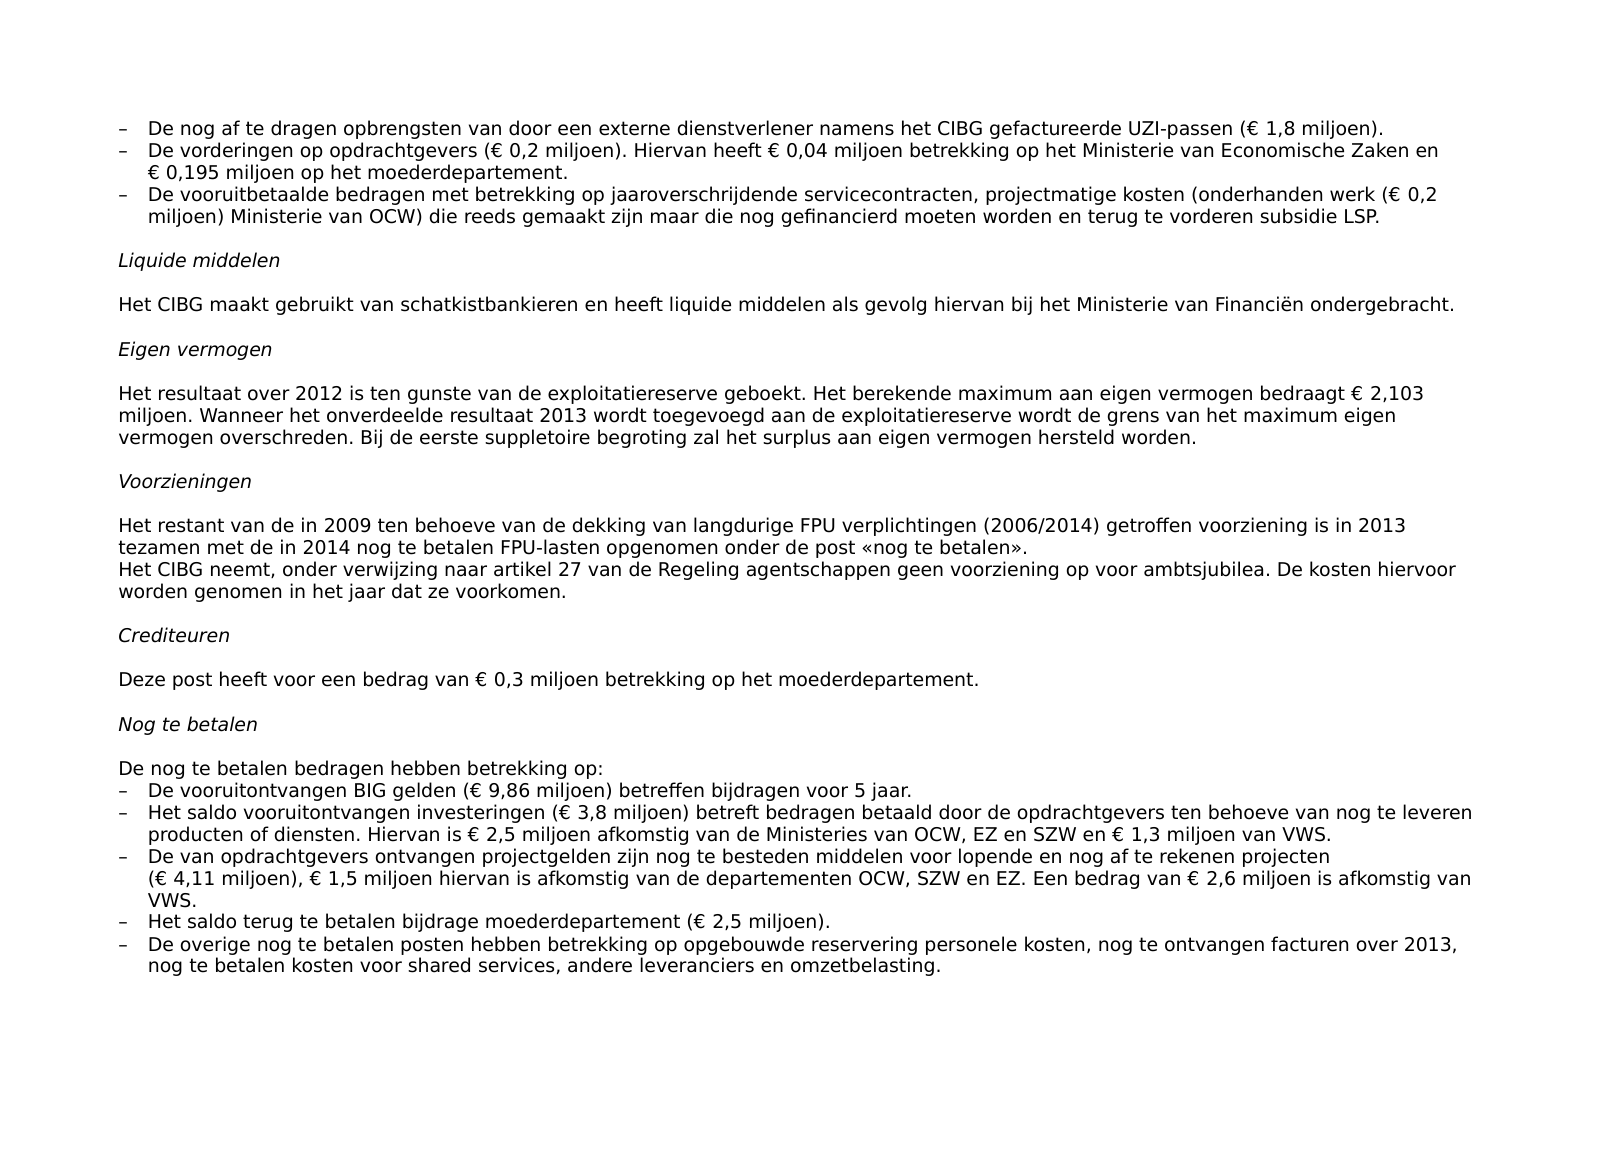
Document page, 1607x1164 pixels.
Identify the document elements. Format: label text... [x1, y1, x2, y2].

text De nog te betalen bedragen hebben betrekking op: [118, 758, 1488, 779]
text Het resultaat over 2012 is ten gunste van de exploitatiereserve geboekt. Het berekende maximum aan eigen vermogen bedraagt € 2,103 miljoen. Wanneer het onverdeelde resultaat 2013 wordt toegevoegd aan de exploitatiereserve wordt de grens van het maximum eigen vermogen overschreden. Bij de eerste suppletoire begroting zal het surplus aan eigen vermogen hersteld worden. [118, 383, 1488, 449]
text – De vooruitbetaalde bedragen met betrekking op jaaroverschrijdende servicecontracten, projectmatige kosten (onderhanden werk (€ 0,2 miljoen) Ministerie van OCW) die reeds gemaakt zijn maar die nog gefinancierd moeten worden en terug te vorderen subsidie LSP. [118, 184, 1488, 228]
text – De van opdrachtgevers ontvangen projectgelden zijn nog te besteden middelen voor lopende en nog af te rekenen projecten (€ 4,11 miljoen), € 1,5 miljoen hiervan is afkomstig van de departementen OCW, SZW en EZ. Een bedrag van € 2,6 miljoen is afkomstig van VWS. [118, 846, 1488, 911]
subtitle Liquide middelen [118, 250, 1488, 272]
subtitle Voorzieningen [118, 471, 1488, 493]
text – De vooruitontvangen BIG gelden (€ 9,86 miljoen) betreffen bijdragen voor 5 jaar. [118, 779, 1488, 802]
text Het CIBG maakt gebruikt van schatkistbankieren en heeft liquide middelen als gevolg hiervan bij het Ministerie van Financiën ondergebracht. [118, 294, 1488, 316]
text Deze post heeft voor een bedrag van € 0,3 miljoen betrekking op het moederdepartement. [118, 669, 1488, 691]
text – De vorderingen op opdrachtgevers (€ 0,2 miljoen). Hiervan heeft € 0,04 miljoen betrekking op het Ministerie van Economische Zaken en € 0,195 miljoen op het moederdepartement. [118, 140, 1488, 184]
text Het CIBG neemt, onder verwijzing naar artikel 27 van de Regeling agentschappen geen voorziening op voor ambtsjubilea. De kosten hiervoor worden genomen in het jaar dat ze voorkomen. [118, 559, 1488, 603]
subtitle Eigen vermogen [118, 338, 1488, 361]
text – Het saldo terug te betalen bijdrage moederdepartement (€ 2,5 miljoen). [118, 911, 1488, 933]
text – Het saldo vooruitontvangen investeringen (€ 3,8 miljoen) betreft bedragen betaald door de opdrachtgevers ten behoeve van nog te leveren producten of diensten. Hiervan is € 2,5 miljoen afkomstig van de Ministeries van OCW, EZ en SZW en € 1,3 miljoen van VWS. [118, 802, 1488, 846]
subtitle Crediteuren [118, 625, 1488, 647]
text Het restant van de in 2009 ten behoeve van de dekking van langdurige FPU verplichtingen (2006/2014) getroffen voorziening is in 2013 tezamen met de in 2014 nog te betalen FPU-lasten opgenomen onder de post «nog te betalen». [118, 515, 1488, 559]
text – De overige nog te betalen posten hebben betrekking op opgebouwde reservering personele kosten, nog te ontvangen facturen over 2013, nog te betalen kosten voor shared services, andere leveranciers en omzetbelasting. [118, 933, 1488, 977]
subtitle Nog te betalen [118, 713, 1488, 735]
text – De nog af te dragen opbrengsten van door een externe dienstverlener namens het CIBG gefactureerde UZI-passen (€ 1,8 miljoen). [118, 118, 1488, 140]
